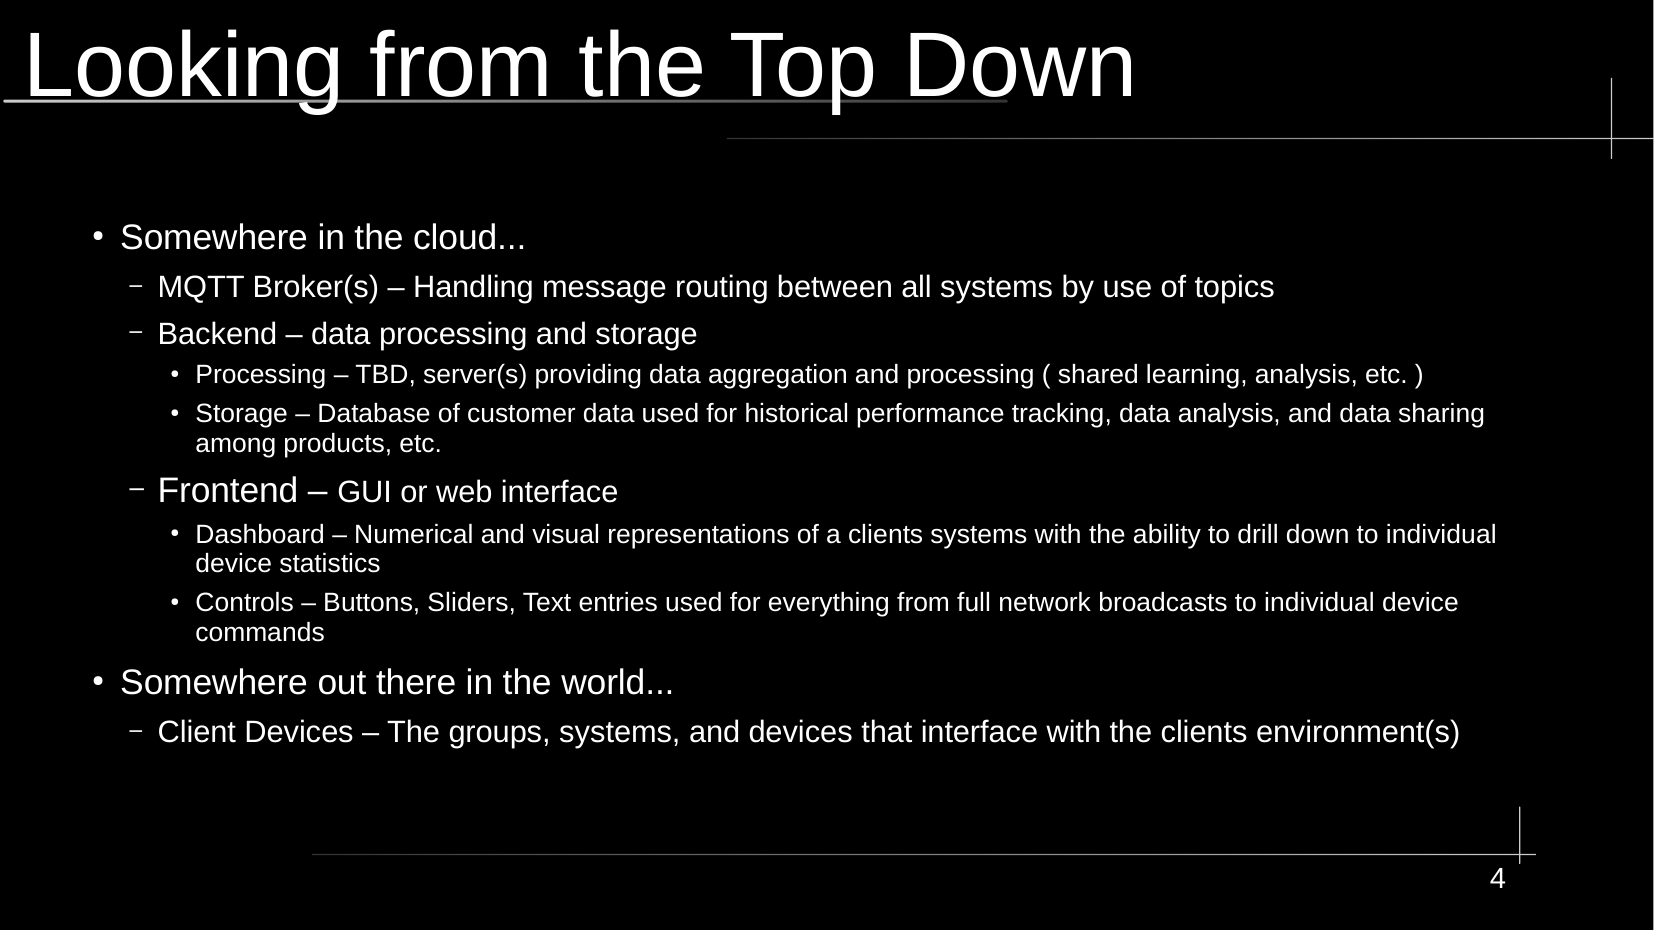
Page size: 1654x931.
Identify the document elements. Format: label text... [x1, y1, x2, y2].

list Somewhere in the cloud... MQTT Broker(s) – Handling message routing between all systems by use of topics Backend – data processing and storage Processing – TBD, server(s) providing data aggregation and processing ( shared learning, analysis, etc. ) Storage – Database of customer data used for historical performance tracking, data analysis, and data sharing among products, etc. Frontend – GUI or web interface Dashboard – Numerical and visual representations of a clients systems with the ability to drill down to individual device statistics Controls – Buttons, Sliders, Text entries used for everything from full network broadcasts to individual device commands Somewhere out there in the world... Client Devices – The groups, systems, and devices that interface with the clients environment(s) [82, 217, 1571, 758]
title Looking from the Top Down [23, 11, 1589, 119]
